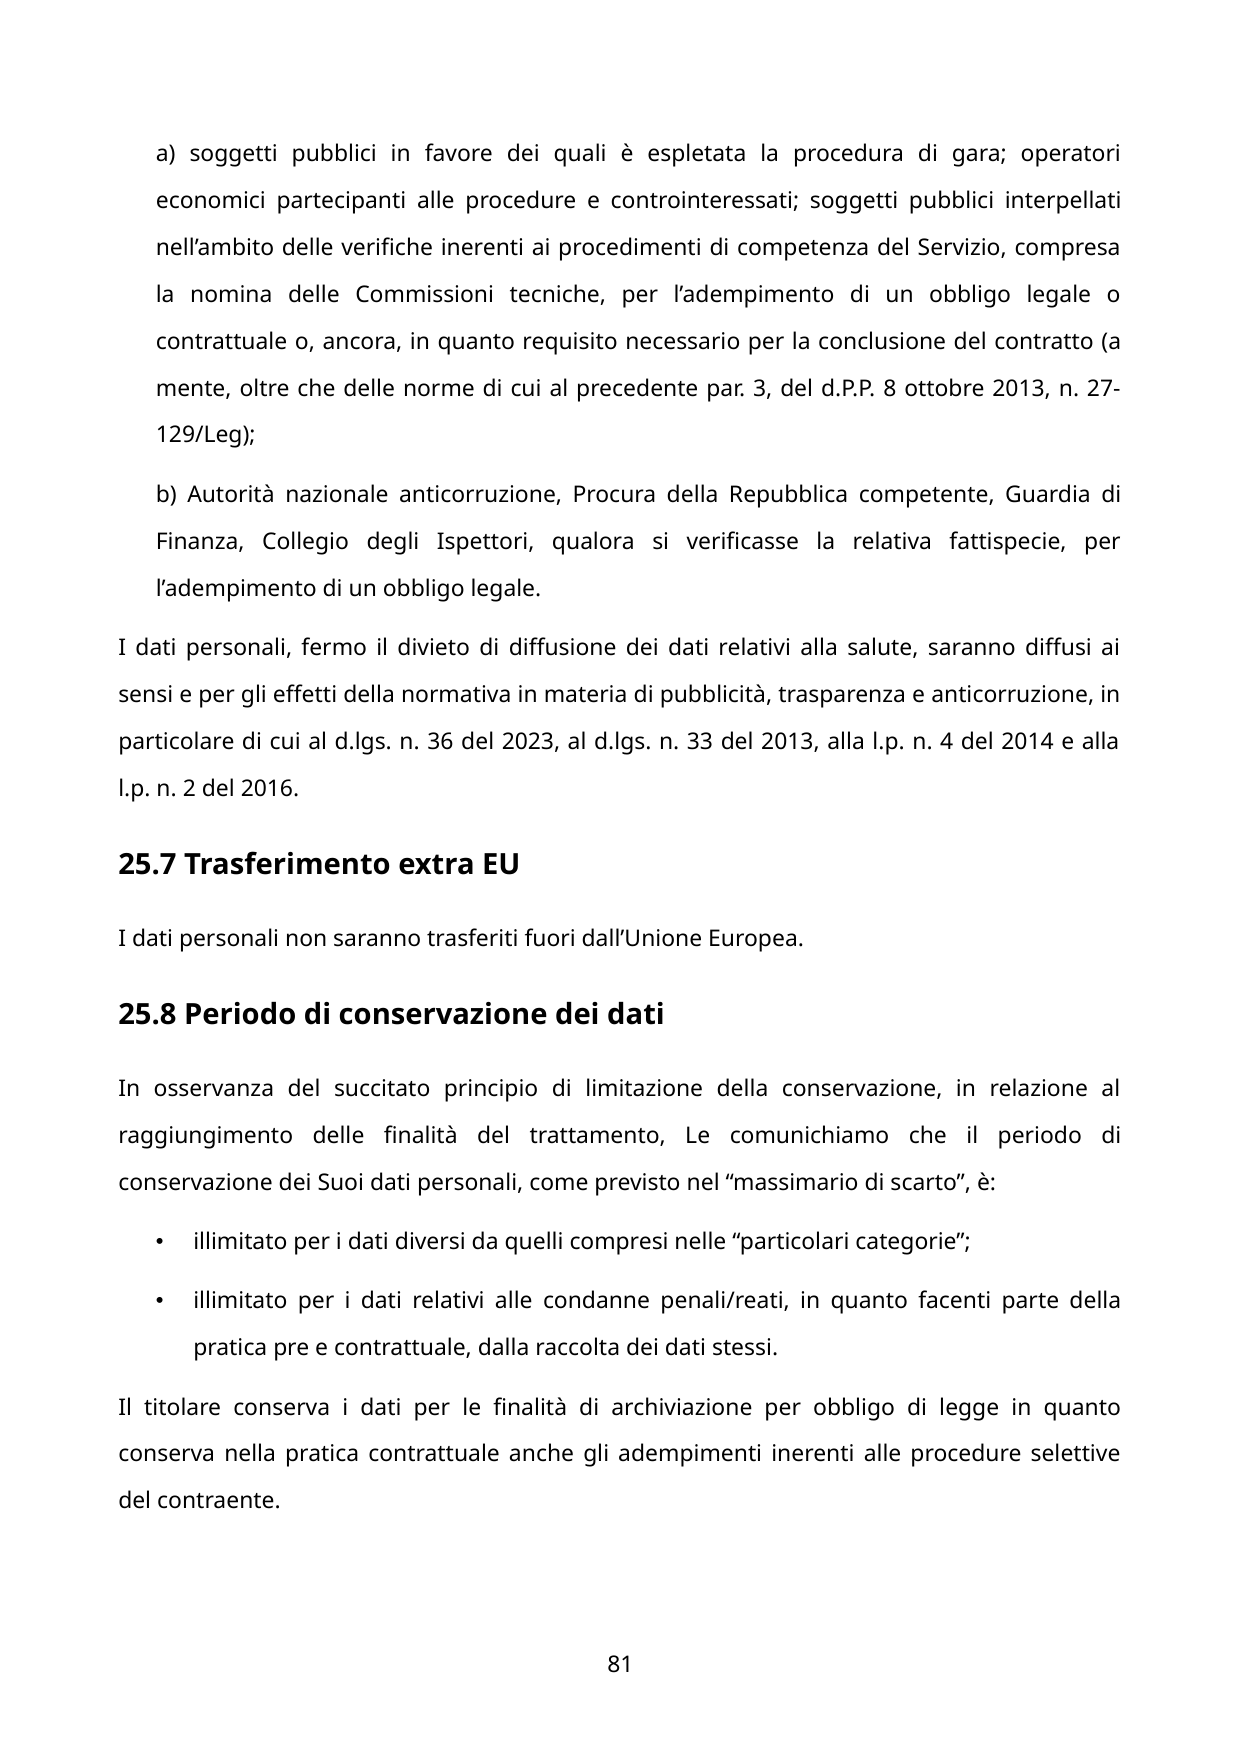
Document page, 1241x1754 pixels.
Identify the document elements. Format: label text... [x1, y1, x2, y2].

list I dati personali, fermo il divieto di diffusione dei dati relativi alla salute, saranno diffusi ai sensi e per gli effetti della normativa in materia di pubblicità, trasparenza e anticorruzione, in particolare di cui al d.lgs. n. 36 del 2023, al d.lgs. n. 33 del 2013, alla l.p. n. 4 del 2014 e alla l.p. n. 2 del 2016. [83, 631, 1122, 803]
list I dati personali non saranno trasferiti fuori dall’Unione Europea. [83, 922, 1122, 953]
list b) Autorità nazionale anticorruzione, Procura della Repubblica competente, Guardia di Finanza, Collegio degli Ispettori, qualora si verificasse la relativa fattispecie, per l’adempimento di un obbligo legale. [118, 478, 1122, 603]
list illimitato per i dati relativi alle condanne penali/reati, in quanto facenti parte della pratica pre e contrattuale, dalla raccolta dei dati stessi. [156, 1284, 1122, 1362]
subtitle 25.8 Periodo di conservazione dei dati [118, 993, 1122, 1033]
subtitle 25.7 Trasferimento extra EU [118, 843, 1122, 883]
list illimitato per i dati diversi da quelli compresi nelle “particolari categorie”; [156, 1225, 1122, 1256]
list Il titolare conserva i dati per le finalità di archiviazione per obbligo di legge in quanto conserva nella pratica contrattuale anche gli adempimenti inerenti alle procedure selettive del contraente. [83, 1390, 1122, 1515]
list In osservanza del succitato principio di limitazione della conservazione, in relazione al raggiungimento delle finalità del trattamento, Le comunichiamo che il periodo di conservazione dei Suoi dati personali, come previsto nel “massimario di scarto”, è: [83, 1072, 1122, 1197]
list a) soggetti pubblici in favore dei quali è espletata la procedura di gara; operatori economici partecipanti alle procedure e controinteressati; soggetti pubblici interpellati nell’ambito delle verifiche inerenti ai procedimenti di competenza del Servizio, compresa la nomina delle Commissioni tecniche, per l’adempimento di un obbligo legale o contrattuale o, ancora, in quanto requisito necessario per la conclusione del contratto (a mente, oltre che delle norme di cui al precedente par. 3, del d.P.P. 8 ottobre 2013, n. 27-129/Leg); [118, 137, 1122, 449]
